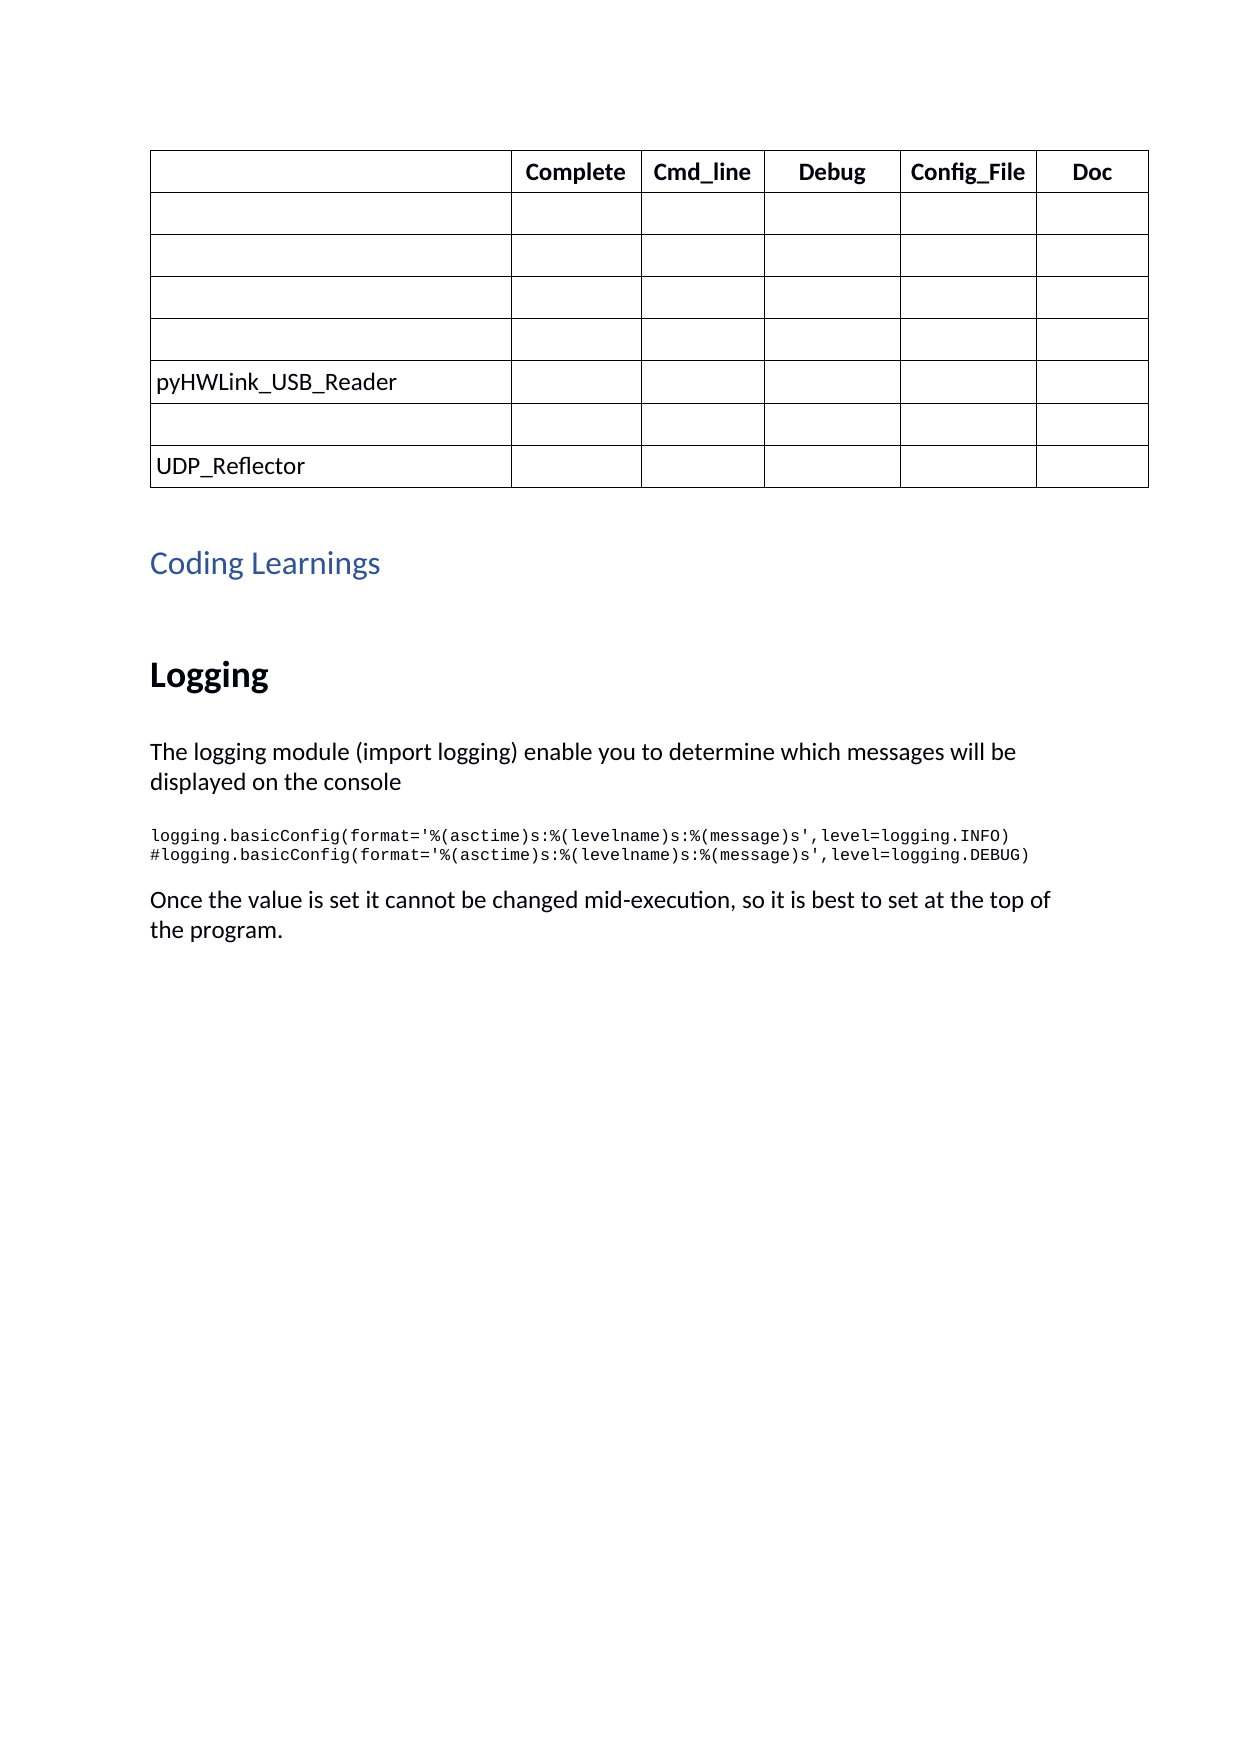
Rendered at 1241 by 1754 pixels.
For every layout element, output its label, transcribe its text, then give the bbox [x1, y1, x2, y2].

table_header Debug [765, 151, 900, 192]
table_cell [151, 235, 511, 276]
table_header Cmd_line [642, 151, 764, 192]
subtitle Logging [150, 651, 1090, 697]
table_cell [901, 319, 1036, 360]
table_cell [765, 235, 900, 276]
table_cell UDP_Reflector [151, 446, 511, 487]
table_cell [765, 193, 900, 234]
table_cell [642, 193, 764, 234]
table_cell [765, 319, 900, 360]
table_header Config_File [901, 151, 1036, 192]
text Once the value is set it cannot be changed mid-execution, so it is best to set at the top of the program. [150, 884, 1090, 945]
text #logging.basicConfig(format='%(asctime)s:%(levelname)s:%(message)s',level=logging.DEBUG) [150, 846, 1090, 865]
table_cell [512, 446, 641, 487]
table_cell [1037, 193, 1148, 234]
table_cell [151, 319, 511, 360]
table_cell [512, 235, 641, 276]
table_cell [151, 404, 511, 444]
table_cell [901, 404, 1036, 444]
table_cell [642, 235, 764, 276]
table_cell pyHWLink_USB_Reader [151, 361, 511, 402]
text logging.basicConfig(format='%(asctime)s:%(levelname)s:%(message)s',level=logging.INFO) [150, 827, 1090, 846]
table_cell [901, 277, 1036, 318]
table_cell [1037, 404, 1148, 444]
table_cell [1037, 446, 1148, 487]
table_cell [151, 193, 511, 234]
table_header Doc [1037, 151, 1148, 192]
table_cell [642, 277, 764, 318]
table_cell [901, 361, 1036, 402]
table_cell [151, 277, 511, 318]
table_header [151, 151, 511, 192]
table_cell [1037, 277, 1148, 318]
text The logging module (import logging) enable you to determine which messages will be displayed on the console [150, 736, 1090, 797]
table_cell [765, 361, 900, 402]
table_cell [1037, 319, 1148, 360]
table_cell [901, 235, 1036, 276]
table_cell [512, 319, 641, 360]
table_cell [901, 446, 1036, 487]
table_cell [512, 193, 641, 234]
table_header Complete [512, 151, 641, 192]
table_cell [765, 446, 900, 487]
table_cell [512, 277, 641, 318]
subtitle Coding Learnings [150, 542, 1090, 583]
table_cell [642, 319, 764, 360]
table_cell [642, 446, 764, 487]
table_cell [901, 193, 1036, 234]
table_cell [765, 404, 900, 444]
table_cell [1037, 235, 1148, 276]
table_cell [642, 361, 764, 402]
table_cell [765, 277, 900, 318]
table_cell [642, 404, 764, 444]
table_cell [1037, 361, 1148, 402]
table_cell [512, 361, 641, 402]
table_cell [512, 404, 641, 444]
